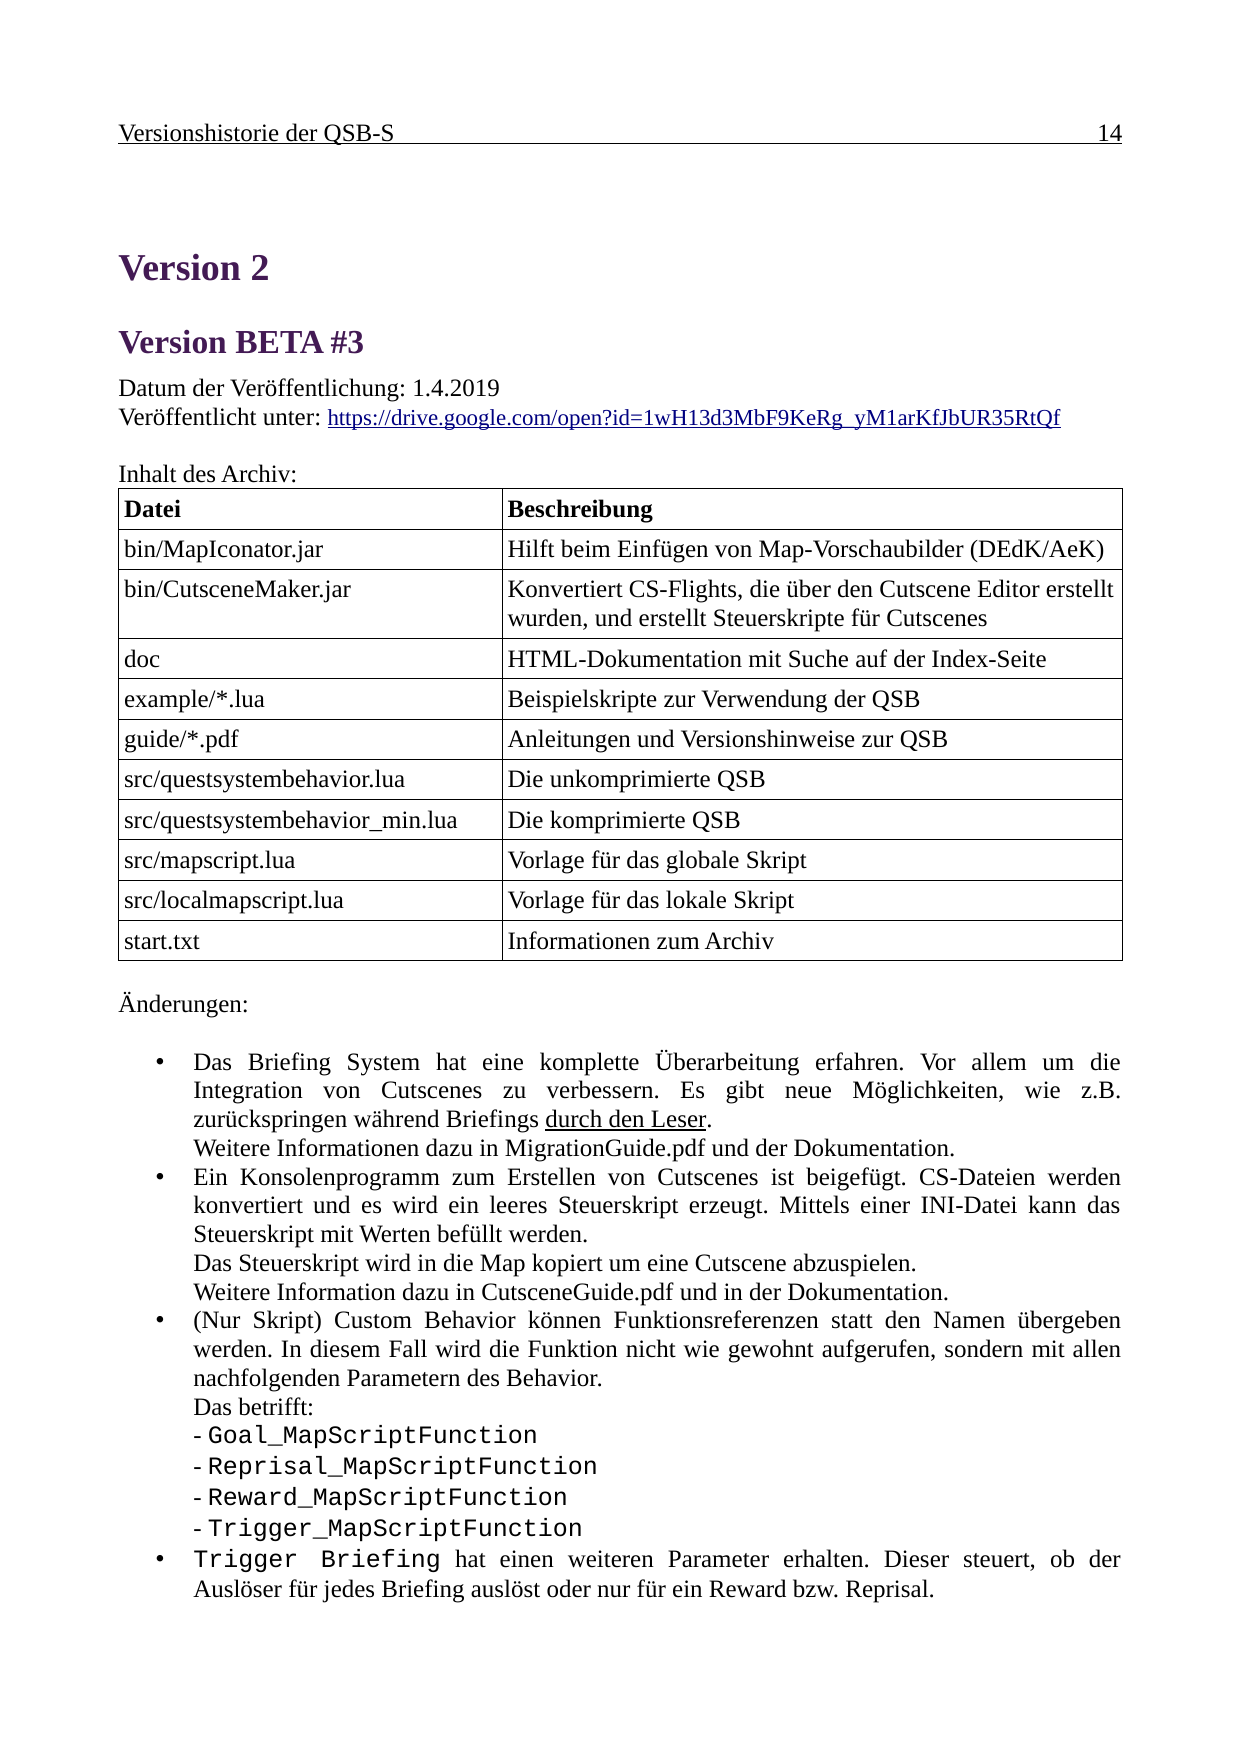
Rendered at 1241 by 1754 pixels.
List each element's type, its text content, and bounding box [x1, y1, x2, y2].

list - Goal_MapScriptFunction [156, 1420, 1122, 1451]
list - Reprisal_MapScriptFunction [156, 1451, 1122, 1482]
table_cell Vorlage für das lokale Skript [503, 881, 1122, 920]
table_cell start.txt [119, 921, 502, 960]
subtitle Version BETA #3 [118, 322, 1122, 361]
list Das Briefing System hat eine komplette Überarbeitung erfahren. Vor allem um die Integration von Cutscenes zu verbessern. Es gibt neue Möglichkeiten, wie z.B. zurückspringen während Briefings durch den Leser. [156, 1047, 1122, 1133]
table_cell Vorlage für das globale Skript [503, 840, 1122, 880]
list - Trigger_MapScriptFunction [156, 1513, 1122, 1544]
table_cell Konvertiert CS-Flights, die über den Cutscene Editor erstellt wurden, und erstellt Steuerskripte für Cutscenes [503, 570, 1122, 638]
table_cell bin/MapIconator.jar [119, 530, 502, 569]
table_cell src/questsystembehavior_min.lua [119, 800, 502, 839]
table_cell src/mapscript.lua [119, 840, 502, 880]
text Veröffentlicht unter: https://drive.google.com/open?id=1wH13d3MbF9KeRg_yM1arKfJbUR35RtQf [118, 402, 1122, 431]
table_header Beschreibung [503, 489, 1122, 528]
table_cell Informationen zum Archiv [503, 921, 1122, 960]
list Trigger Briefing hat einen weiteren Parameter erhalten. Dieser steuert, ob der Auslöser für jedes Briefing auslöst oder nur für ein Reward bzw. Reprisal. [156, 1544, 1122, 1603]
table_cell Die unkomprimierte QSB [503, 760, 1122, 799]
text Inhalt des Archiv: [118, 459, 1122, 488]
table_cell HTML-Dokumentation mit Suche auf der Index-Seite [503, 639, 1122, 678]
table_cell doc [119, 639, 502, 678]
table_header Datei [119, 489, 502, 528]
list - Reward_MapScriptFunction [156, 1482, 1122, 1513]
table_cell Hilft beim Einfügen von Map-Vorschaubilder (DEdK/AeK) [503, 530, 1122, 569]
table_cell guide/*.pdf [119, 720, 502, 759]
list Ein Konsolenprogramm zum Erstellen von Cutscenes ist beigefügt. CS-Dateien werden konvertiert und es wird ein leeres Steuerskript erzeugt. Mittels einer INI-Datei kann das Steuerskript mit Werten befüllt werden. [156, 1162, 1122, 1248]
table_cell src/localmapscript.lua [119, 881, 502, 920]
table_cell Beispielskripte zur Verwendung der QSB [503, 679, 1122, 718]
table_cell Anleitungen und Versionshinweise zur QSB [503, 720, 1122, 759]
list Weitere Informationen dazu in MigrationGuide.pdf und der Dokumentation. [156, 1133, 1122, 1162]
list (Nur Skript) Custom Behavior können Funktionsreferenzen statt den Namen übergeben werden. In diesem Fall wird die Funktion nicht wie gewohnt aufgerufen, sondern mit allen nachfolgenden Parametern des Behavior. [156, 1305, 1122, 1392]
text Datum der Veröffentlichung: 1.4.2019 [118, 373, 1122, 402]
table_cell example/*.lua [119, 679, 502, 718]
subtitle Version 2 [118, 201, 1122, 289]
list Weitere Information dazu in CutsceneGuide.pdf und in der Dokumentation. [156, 1277, 1122, 1305]
table_cell bin/CutsceneMaker.jar [119, 570, 502, 638]
text Änderungen: [118, 989, 1122, 1018]
list Das betrifft: [156, 1392, 1122, 1420]
table_cell src/questsystembehavior.lua [119, 760, 502, 799]
list Das Steuerskript wird in die Map kopiert um eine Cutscene abzuspielen. [156, 1248, 1122, 1277]
table_cell Die komprimierte QSB [503, 800, 1122, 839]
